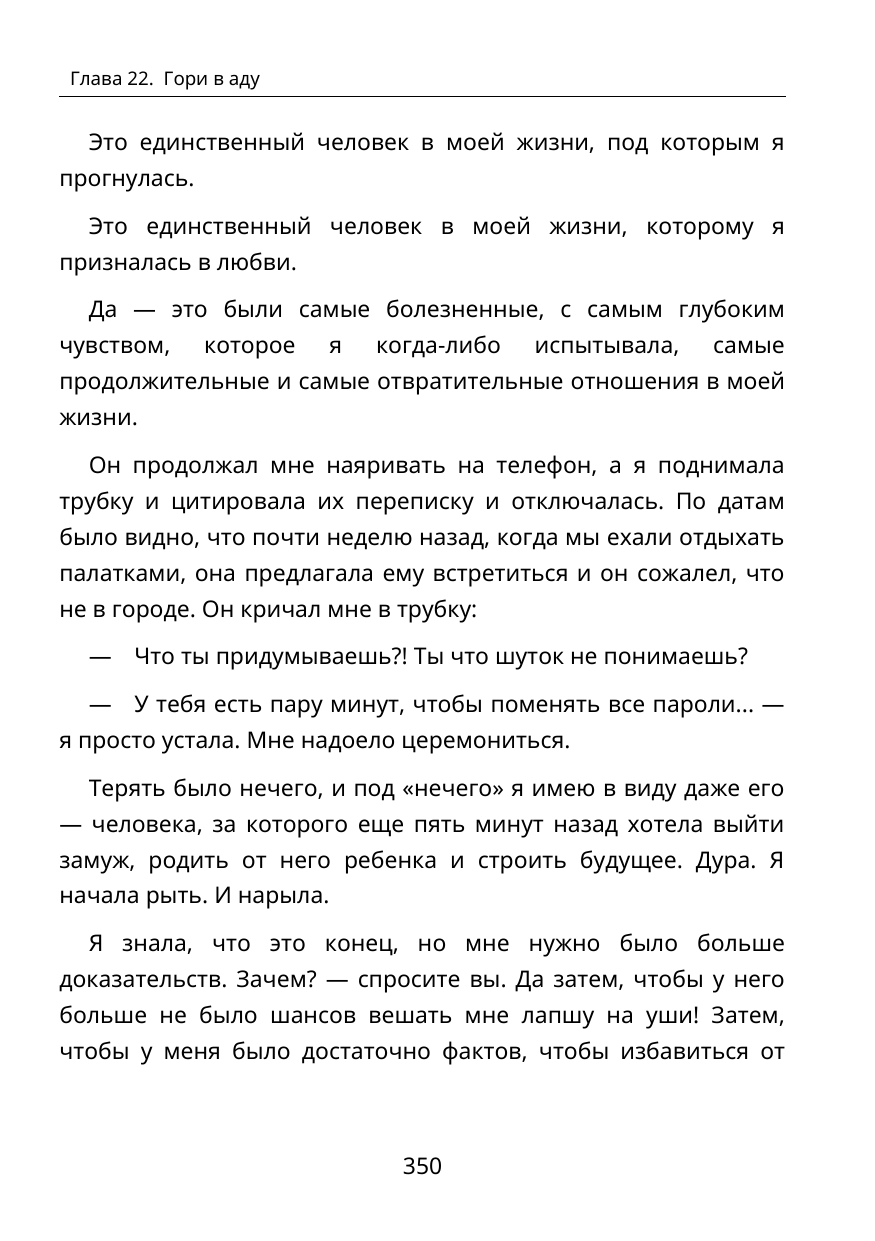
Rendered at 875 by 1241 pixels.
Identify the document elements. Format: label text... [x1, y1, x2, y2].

text Это единственный человек в моей жизни, под которым я прогнулась. [59, 126, 786, 193]
text Он продолжал мне наяривать на телефон, а я поднимала трубку и цитировала их переписку и отключалась. По датам было видно, что почти неделю назад, когда мы ехали отдыхать палатками, она предлагала ему встретиться и он сожалел, что не в городе. Он кричал мне в трубку: [59, 449, 786, 624]
list Что ты придумываешь?! Ты что шуток не понимаешь? [59, 640, 786, 672]
list У тебя есть пару минут, чтобы поменять все пароли... — я просто устала. Мне надоело церемониться. [59, 688, 786, 755]
text Это единственный человек в моей жизни, которому я призналась в любви. [59, 210, 786, 277]
text Я знала, что это конец, но мне нужно было больше доказательств. Зачем? — спросите вы. Да затем, чтобы у него больше не было шансов вешать мне лапшу на уши! Затем, чтобы у меня было достаточно фактов, чтобы избавиться от [59, 927, 786, 1066]
text Терять было нечего, и под «нечего» я имею в виду даже его — человека, за которого еще пять минут назад хотела выйти замуж, родить от него ребенка и строить будущее. Дура. Я начала рыть. И нарыла. [59, 772, 786, 911]
text Да — это были самые болезненные, с самым глубоким чувством, которое я когда-либо испытывала, самые продолжительные и самые отвратительные отношения в моей жизни. [59, 293, 786, 432]
